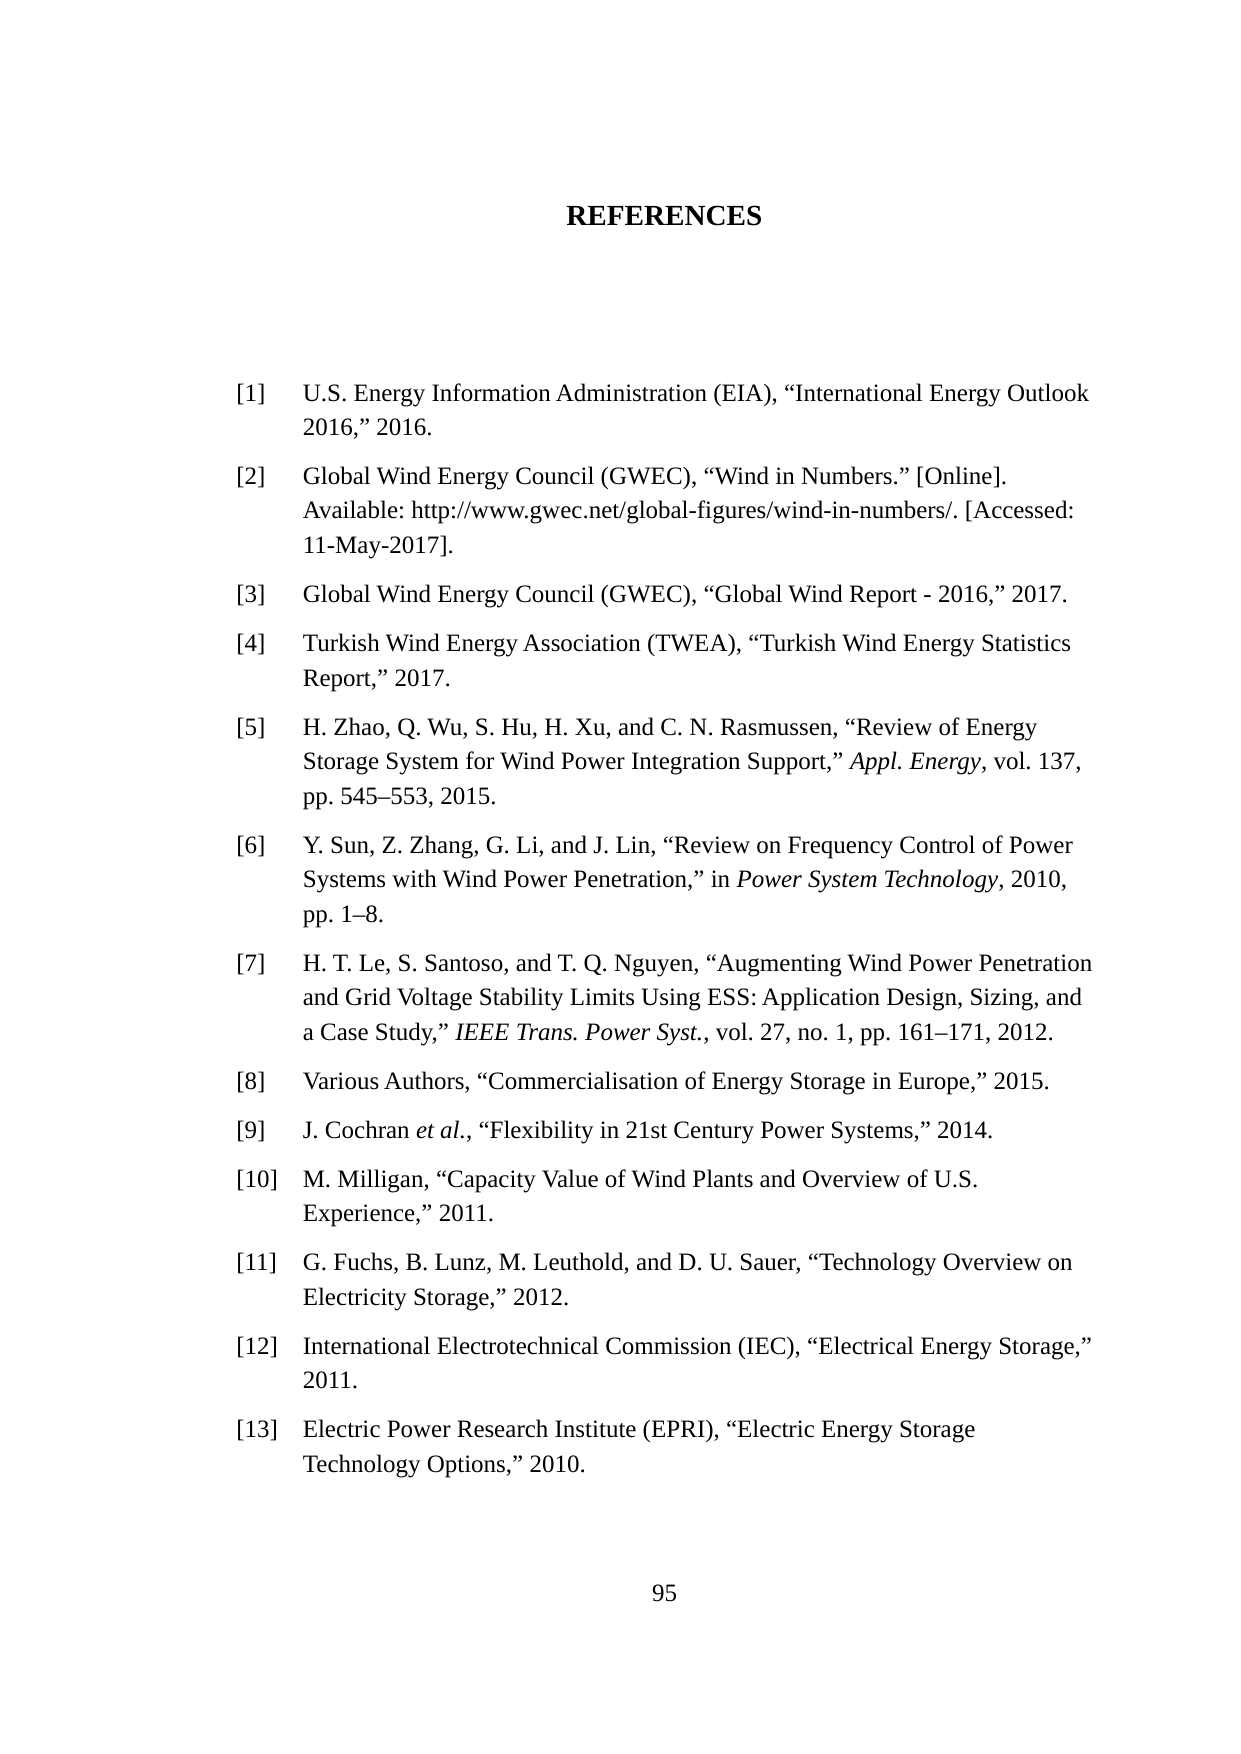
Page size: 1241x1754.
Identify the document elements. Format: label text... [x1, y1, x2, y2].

text [9] J. Cochran et al., “Flexibility in 21st Century Power Systems,” 2014. [236, 1115, 1093, 1144]
text [6] Y. Sun, Z. Zhang, G. Li, and J. Lin, “Review on Frequency Control of Power Systems with Wind Power Penetration,” in Power System Technology, 2010, pp. 1–8. [236, 830, 1093, 927]
text [13] Electric Power Research Institute (EPRI), “Electric Energy Storage Technology Options,” 2010. [236, 1414, 1093, 1478]
text [8] Various Authors, “Commercialisation of Energy Storage in Europe,” 2015. [236, 1066, 1093, 1094]
text [5] H. Zhao, Q. Wu, S. Hu, H. Xu, and C. N. Rasmussen, “Review of Energy Storage System for Wind Power Integration Support,” Appl. Energy, vol. 137, pp. 545–553, 2015. [236, 712, 1093, 809]
text [11] G. Fuchs, B. Lunz, M. Leuthold, and D. U. Sauer, “Technology Overview on Electricity Storage,” 2012. [236, 1247, 1093, 1311]
text [4] Turkish Wind Energy Association (TWEA), “Turkish Wind Energy Statistics Report,” 2017. [236, 628, 1093, 691]
text [10] M. Milligan, “Capacity Value of Wind Plants and Overview of U.S. Experience,” 2011. [236, 1164, 1093, 1227]
text [3] Global Wind Energy Council (GWEC), “Global Wind Report - 2016,” 2017. [236, 579, 1093, 608]
text [7] H. T. Le, S. Santoso, and T. Q. Nguyen, “Augmenting Wind Power Penetration and Grid Voltage Stability Limits Using ESS: Application Design, Sizing, and a Case Study,” IEEE Trans. Power Syst., vol. 27, no. 1, pp. 161–171, 2012. [236, 948, 1093, 1046]
text [2] Global Wind Energy Council (GWEC), “Wind in Numbers.” [Online]. Available: http://www.gwec.net/global-figures/wind-in-numbers/. [Accessed: 11-May-2017]. [236, 461, 1093, 559]
text REFERENCES [236, 198, 1093, 231]
text [1] U.S. Energy Information Administration (EIA), “International Energy Outlook 2016,” 2016. [236, 378, 1093, 441]
text [12] International Electrotechnical Commission (IEC), “Electrical Energy Storage,” 2011. [236, 1331, 1093, 1394]
